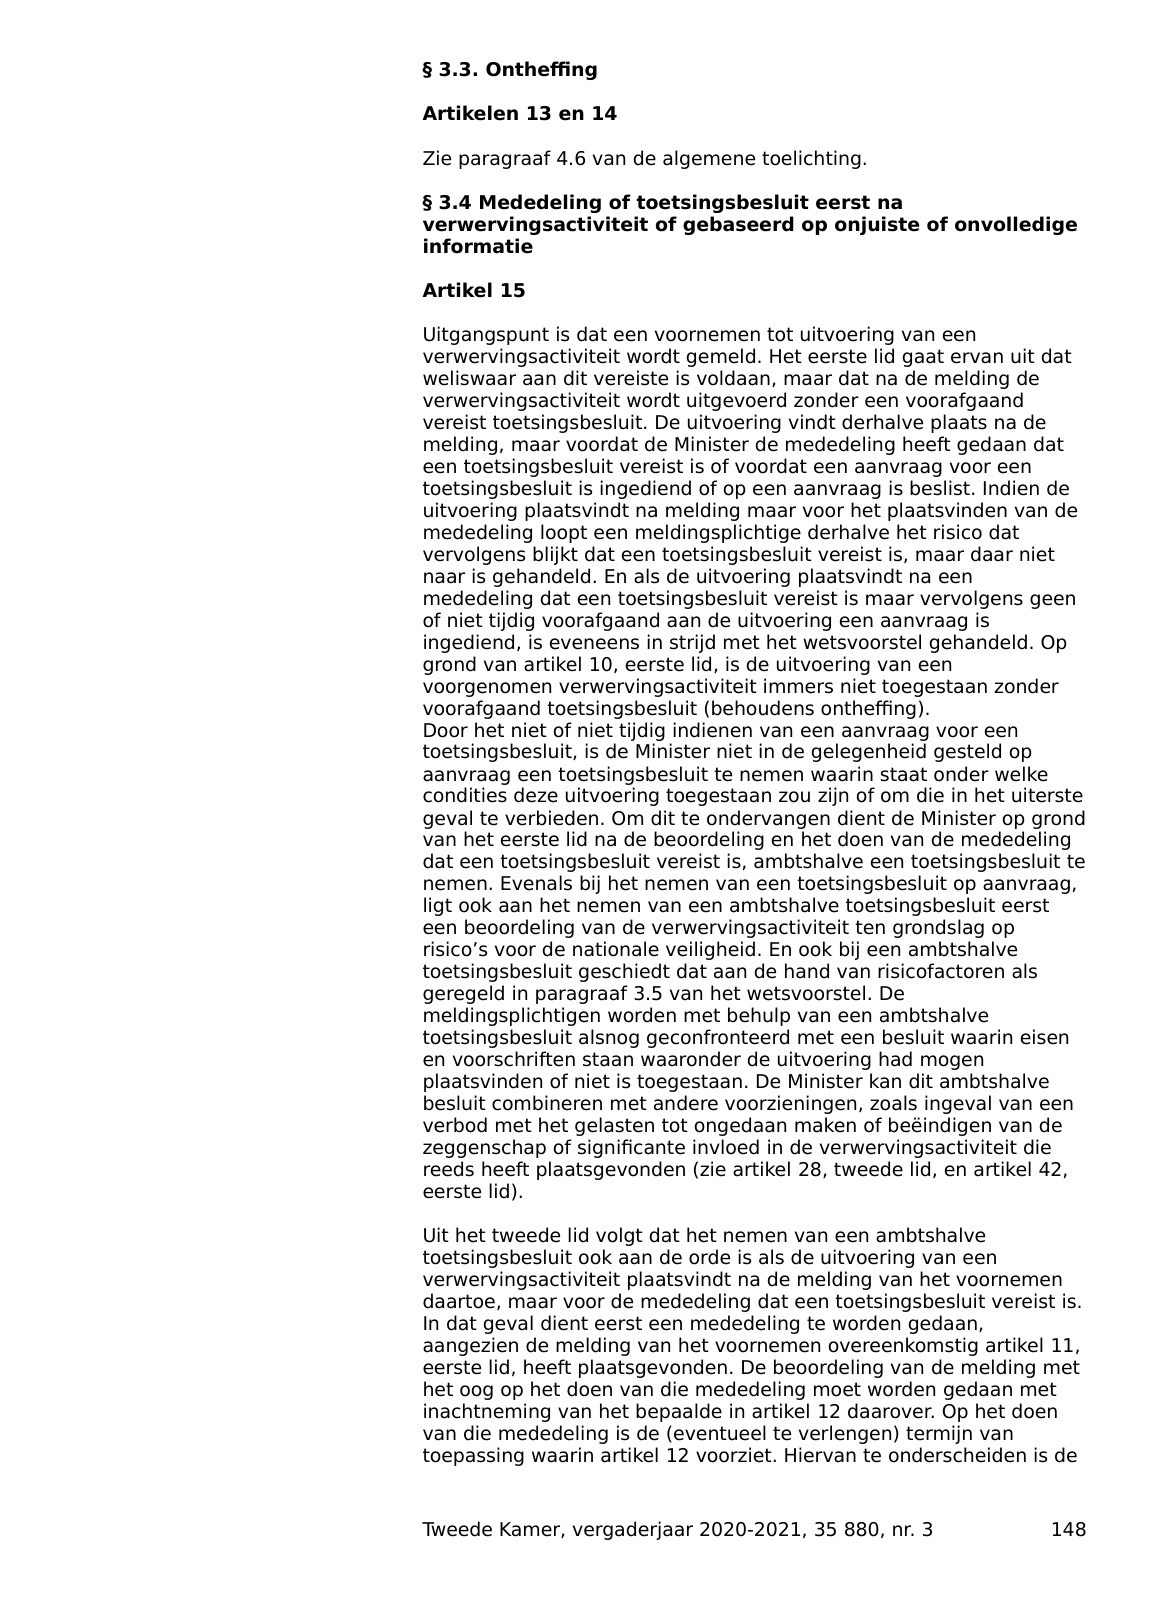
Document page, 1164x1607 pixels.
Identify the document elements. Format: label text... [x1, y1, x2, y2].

text Door het niet of niet tijdig indienen van een aanvraag voor een toetsingsbesluit, is de Minister niet in de gelegenheid gesteld op aanvraag een toetsingsbesluit te nemen waarin staat onder welke condities deze uitvoering toegestaan zou zijn of om die in het uiterste geval te verbieden. Om dit te ondervangen dient de Minister op grond van het eerste lid na de beoordeling en het doen van de mededeling dat een toetsingsbesluit vereist is, ambtshalve een toetsingsbesluit te nemen. Evenals bij het nemen van een toetsingsbesluit op aanvraag, ligt ook aan het nemen van een ambtshalve toetsingsbesluit eerst een beoordeling van de verwervingsactiviteit ten grondslag op risico’s voor de nationale veiligheid. En ook bij een ambtshalve toetsingsbesluit geschiedt dat aan de hand van risicofactoren als geregeld in paragraaf 3.5 van het wetsvoorstel. De meldingsplichtigen worden met behulp van een ambtshalve toetsingsbesluit alsnog geconfronteerd met een besluit waarin eisen en voorschriften staan waaronder de uitvoering had mogen plaatsvinden of niet is toegestaan. De Minister kan dit ambtshalve besluit combineren met andere voorzieningen, zoals ingeval van een verbod met het gelasten tot ongedaan maken of beëindigen van de zeggenschap of significante invloed in de verwervingsactiviteit die reeds heeft plaatsgevonden (zie artikel 28, tweede lid, en artikel 42, eerste lid). [422, 719, 1087, 1203]
text Uitgangspunt is dat een voornemen tot uitvoering van een verwervingsactiviteit wordt gemeld. Het eerste lid gaat ervan uit dat weliswaar aan dit vereiste is voldaan, maar dat na de melding de verwervingsactiviteit wordt uitgevoerd zonder een voorafgaand vereist toetsingsbesluit. De uitvoering vindt derhalve plaats na de melding, maar voordat de Minister de mededeling heeft gedaan dat een toetsingsbesluit vereist is of voordat een aanvraag voor een toetsingsbesluit is ingediend of op een aanvraag is beslist. Indien de uitvoering plaatsvindt na melding maar voor het plaatsvinden van de mededeling loopt een meldingsplichtige derhalve het risico dat vervolgens blijkt dat een toetsingsbesluit vereist is, maar daar niet naar is gehandeld. En als de uitvoering plaatsvindt na een mededeling dat een toetsingsbesluit vereist is maar vervolgens geen of niet tijdig voorafgaand aan de uitvoering een aanvraag is ingediend, is eveneens in strijd met het wetsvoorstel gehandeld. Op grond van artikel 10, eerste lid, is de uitvoering van een voorgenomen verwervingsactiviteit immers niet toegestaan zonder voorafgaand toetsingsbesluit (behoudens ontheffing). [422, 324, 1087, 719]
subtitle Artikel 15 [422, 280, 1087, 302]
text Uit het tweede lid volgt dat het nemen van een ambtshalve toetsingsbesluit ook aan de orde is als de uitvoering van een verwervingsactiviteit plaatsvindt na de melding van het voornemen daartoe, maar voor de mededeling dat een toetsingsbesluit vereist is. In dat geval dient eerst een mededeling te worden gedaan, aangezien de melding van het voornemen overeenkomstig artikel 11, eerste lid, heeft plaatsgevonden. De beoordeling van de melding met het oog op het doen van die mededeling moet worden gedaan met inachtneming van het bepaalde in artikel 12 daarover. Op het doen van die mededeling is de (eventueel te verlengen) termijn van toepassing waarin artikel 12 voorziet. Hiervan te onderscheiden is de [422, 1225, 1087, 1467]
subtitle Artikelen 13 en 14 [422, 103, 1087, 125]
subtitle § 3.3. Ontheffing [422, 59, 1087, 81]
text Zie paragraaf 4.6 van de algemene toelichting. [422, 147, 1087, 169]
subtitle § 3.4 Mededeling of toetsingsbesluit eerst na verwervingsactiviteit of gebaseerd op onjuiste of onvolledige informatie [422, 192, 1087, 257]
